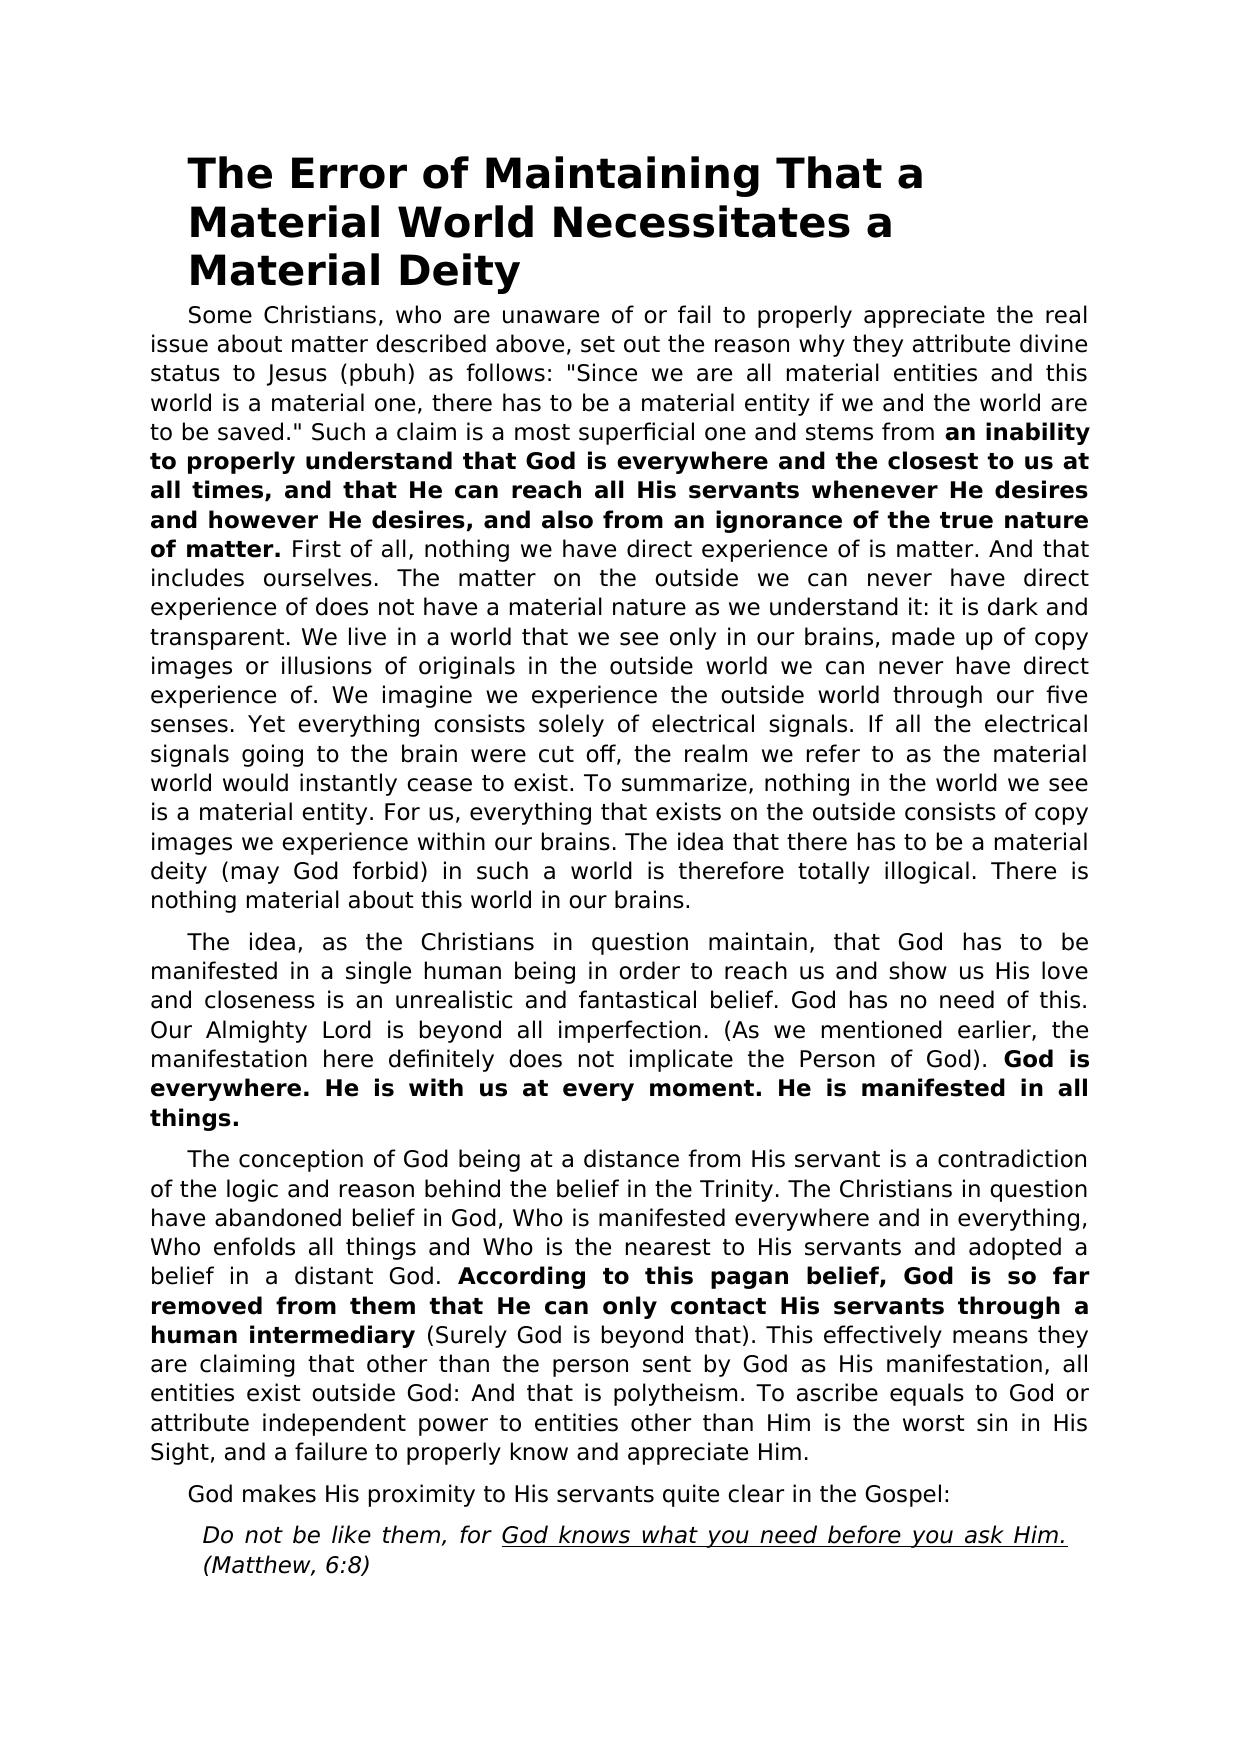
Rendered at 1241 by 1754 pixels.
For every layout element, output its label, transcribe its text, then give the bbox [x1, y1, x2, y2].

text God makes His proximity to His servants quite clear in the Gospel: [150, 1481, 1090, 1508]
text Some Christians, who are unaware of or fail to properly appreciate the real issue about matter described above, set out the reason why they attribute divine status to Jesus (pbuh) as follows: "Since we are all material entities and this world is a material one, there has to be a material entity if we and the world are to be saved." Such a claim is a most superficial one and stems from an inability to properly understand that God is everywhere and the closest to us at all times, and that He can reach all His servants whenever He desires and however He desires, and also from an ignorance of the true nature of matter. First of all, nothing we have direct experience of is matter. And that includes ourselves. The matter on the outside we can never have direct experience of does not have a material nature as we understand it: it is dark and transparent. We live in a world that we see only in our brains, made up of copy images or illusions of originals in the outside world we can never have direct experience of. We imagine we experience the outside world through our five senses. Yet everything consists solely of electrical signals. If all the electrical signals going to the brain were cut off, the realm we refer to as the material world would instantly cease to exist. To summarize, nothing in the world we see is a material entity. For us, everything that exists on the outside consists of copy images we experience within our brains. The idea that there has to be a material deity (may God forbid) in such a world is therefore totally illogical. There is nothing material about this world in our brains. [150, 302, 1090, 914]
subtitle The Error of Maintaining That a Material World Necessitates a Material Deity [187, 150, 1090, 296]
text The idea, as the Christians in question maintain, that God has to be manifested in a single human being in order to reach us and show us His love and closeness is an unrealistic and fantastical belief. God has no need of this. Our Almighty Lord is beyond all imperfection. (As we mentioned earlier, the manifestation here definitely does not implicate the Person of God). God is everywhere. He is with us at every moment. He is manifested in all things. [150, 929, 1090, 1131]
text Do not be like them, for God knows what you need before you ask Him. (Matthew, 6:8) [202, 1523, 1068, 1579]
text The conception of God being at a distance from His servant is a contradiction of the logic and reason behind the belief in the Trinity. The Christians in question have abandoned belief in God, Who is manifested everywhere and in everything, Who enfolds all things and Who is the nearest to His servants and adopted a belief in a distant God. According to this pagan belief, God is so far removed from them that He can only contact His servants through a human intermediary (Surely God is beyond that). This effectively means they are claiming that other than the person sent by God as His manifestation, all entities exist outside God: And that is polytheism. To ascribe equals to God or attribute independent power to entities other than Him is the worst sin in His Sight, and a failure to properly know and appreciate Him. [150, 1146, 1090, 1466]
